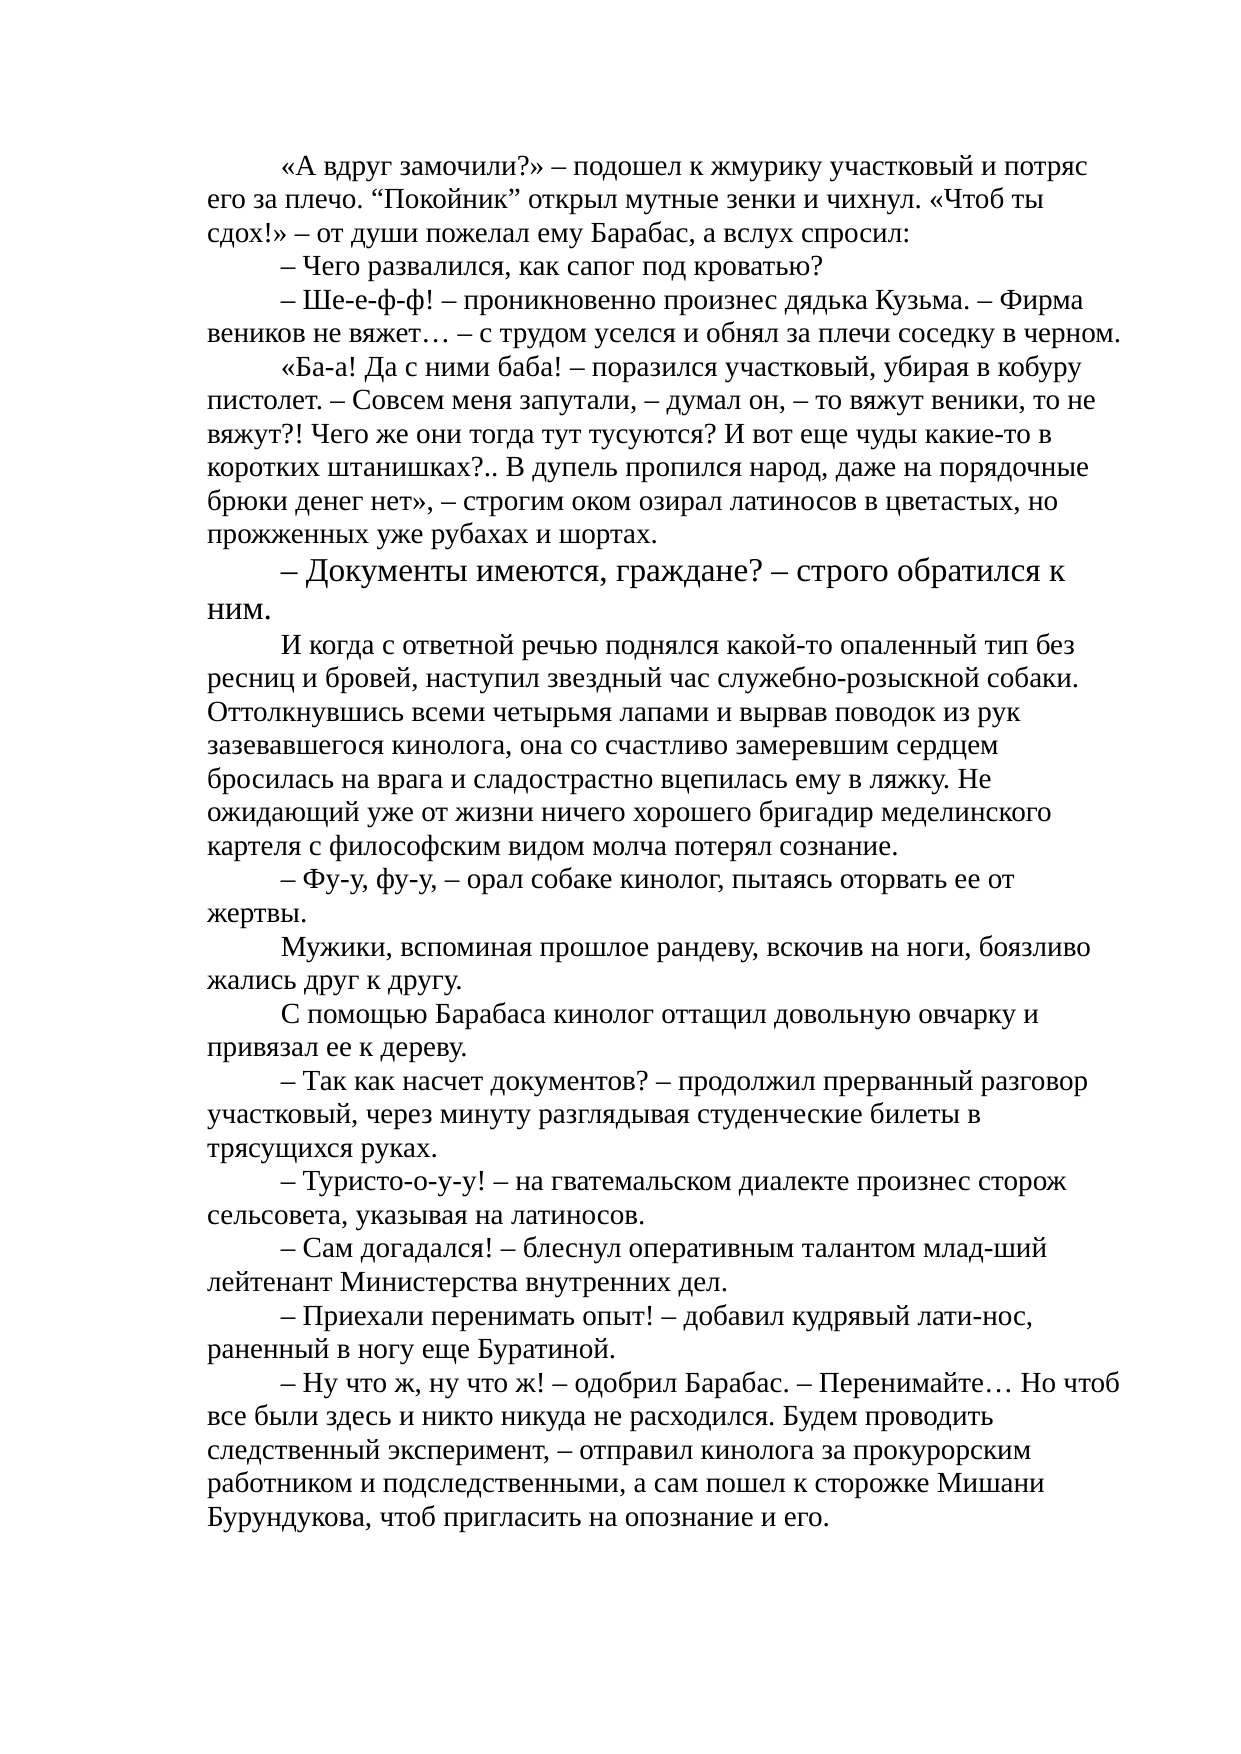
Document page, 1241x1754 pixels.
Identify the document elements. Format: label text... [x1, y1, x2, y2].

text Мужики, вспоминая прошлое рандеву, вскочив на ноги, боязливо жались друг к другу. [207, 929, 1122, 996]
text – Ну что ж, ну что ж! – одобрил Барабас. – Перенимайте… Но чтоб все были здесь и никто никуда не расходился. Будем проводить следственный эксперимент, – отправил кинолога за прокурорским работником и подследственными, а сам пошел к сторожке Мишани Бурундукова, чтоб пригласить на опознание и его. [207, 1365, 1122, 1532]
text – Приехали перенимать опыт! – добавил кудрявый лати-нос, раненный в ногу еще Буратиной. [207, 1298, 1122, 1365]
text – Документы имеются, граждане? – строго обратился к ним. [207, 550, 1122, 627]
text И когда с ответной речью поднялся какой-то опаленный тип без ресниц и бровей, наступил звездный час служебно-розыскной собаки. Оттолкнувшись всеми четырьмя лапами и вырвав поводок из рук зазевавшегося кинолога, она со счастливо замеревшим сердцем бросилась на врага и сладострастно вцепилась ему в ляжку. Не ожидающий уже от жизни ничего хорошего бригадир меделинского картеля с философским видом молча потерял сознание. [207, 627, 1122, 862]
text – Ше-е-ф-ф! – проникновенно произнес дядька Кузьма. – Фирма веников не вяжет… – с трудом уселся и обнял за плечи соседку в черном. [207, 282, 1122, 349]
text «А вдруг замочили?» – подошел к жмурику участковый и потряс его за плечо. “Покойник” открыл мутные зенки и чихнул. «Чтоб ты сдох!» – от души пожелал ему Барабас, а вслух спросил: [207, 148, 1122, 248]
text – Чего развалился, как сапог под кроватью? [207, 248, 1122, 282]
text – Так как насчет документов? – продолжил прерванный разговор участковый, через минуту разглядывая студенческие билеты в трясущихся руках. [207, 1063, 1122, 1163]
text С помощью Барабаса кинолог оттащил довольную овчарку и привязал ее к дереву. [207, 996, 1122, 1063]
text – Сам догадался! – блеснул оперативным талантом млад-ший лейтенант Министерства внутренних дел. [207, 1231, 1122, 1298]
text – Фу-у, фу-у, – орал собаке кинолог, пытаясь оторвать ее от жертвы. [207, 862, 1122, 929]
text – Туристо-о-у-у! – на гватемальском диалекте произнес сторож сельсовета, указывая на латиносов. [207, 1163, 1122, 1231]
text «Ба-а! Да с ними баба! – поразился участковый, убирая в кобуру пистолет. – Совсем меня запутали, – думал он, – то вяжут веники, то не вяжут?! Чего же они тогда тут тусуются? И вот еще чуды какие-то в коротких штанишках?.. В дупель пропился народ, даже на порядочные брюки денег нет», – строгим оком озирал латиносов в цветастых, но прожженных уже рубахах и шортах. [207, 349, 1122, 550]
